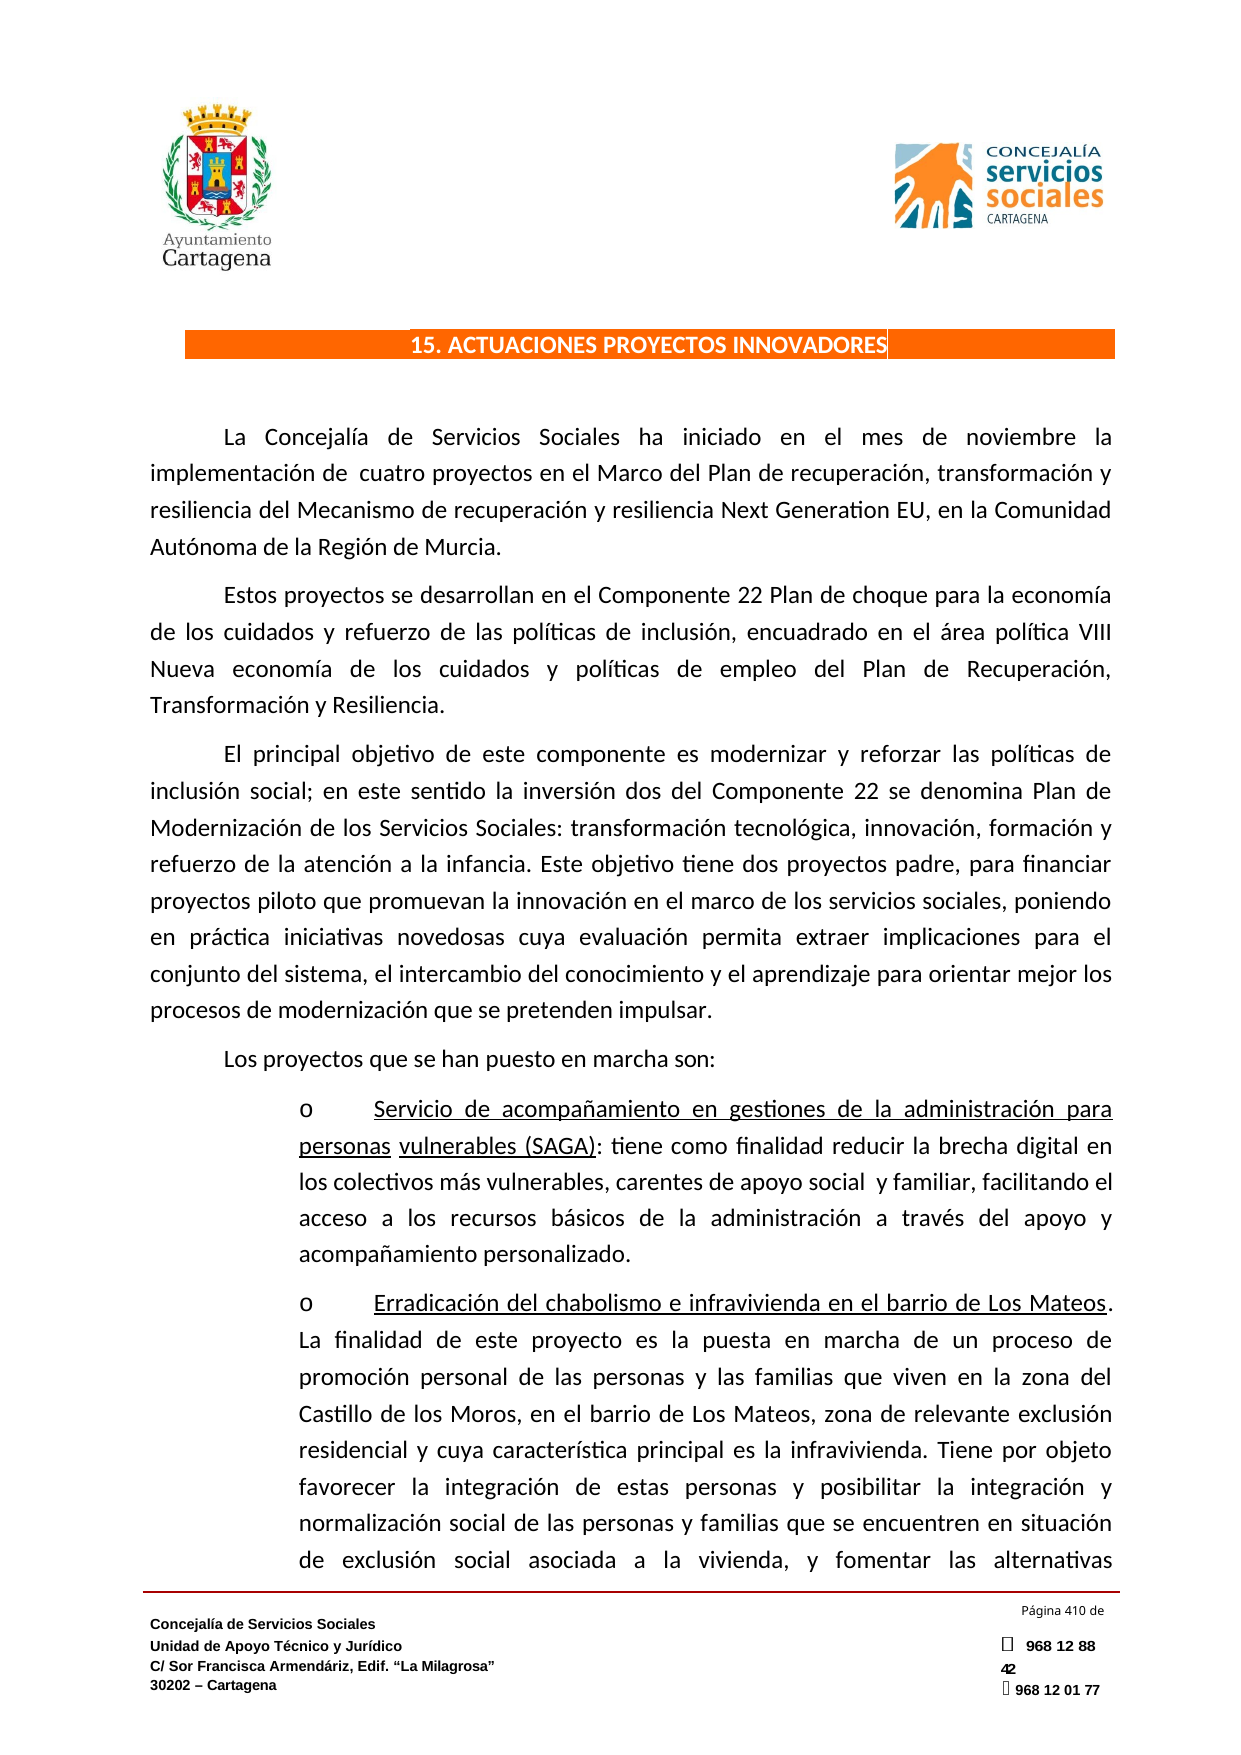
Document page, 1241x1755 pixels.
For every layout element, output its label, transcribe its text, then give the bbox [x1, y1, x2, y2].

text La Concejalía de Servicios Sociales ha iniciado en el mes de noviembre la implementación de cuatro proyectos en el Marco del Plan de recuperación, transformación y resiliencia del Mecanismo de recuperación y resiliencia Next Generation EU, en la Comunidad Autónoma de la Región de Murcia. [150, 421, 1113, 561]
text El principal objetivo de este componente es modernizar y reforzar las políticas de inclusión social; en este sentido la inversión dos del Componente 22 se denomina Plan de Modernización de los Servicios Sociales: transformación tecnológica, innovación, formación y refuerzo de la atención a la infancia. Este objetivo tiene dos proyectos padre, para financiar proyectos piloto que promuevan la innovación en el marco de los servicios sociales, poniendo en práctica iniciativas novedosas cuya evaluación permita extraer implicaciones para el conjunto del sistema, el intercambio del conocimiento y el aprendizaje para orientar mejor los procesos de modernización que se pretenden impulsar. [150, 738, 1113, 1025]
text Estos proyectos se desarrollan en el Componente 22 Plan de choque para la economía de los cuidados y refuerzo de las políticas de inclusión, encuadrado en el área política VIII Nueva economía de los cuidados y políticas de empleo del Plan de Recuperación, Transformación y Resiliencia. [150, 580, 1113, 720]
list Servicio de acompañamiento en gestiones de la administración para personas vulnerables (SAGA): tiene como finalidad reducir la brecha digital en los colectivos más vulnerables, carentes de apoyo social y familiar, facilitando el acceso a los recursos básicos de la administración a través del apoyo y acompañamiento personalizado. [299, 1093, 1113, 1268]
list Erradicación del chabolismo e infravivienda en el barrio de Los Mateos. La finalidad de este proyecto es la puesta en marcha de un proceso de promoción personal de las personas y las familias que viven en la zona del Castillo de los Moros, en el barrio de Los Mateos, zona de relevante exclusión residencial y cuya característica principal es la infravivienda. Tiene por objeto favorecer la integración de estas personas y posibilitar la integración y normalización social de las personas y familias que se encuentren en situación de exclusión social asociada a la vivienda, y fomentar las alternativas [299, 1287, 1113, 1574]
text Los proyectos que se han puesto en marcha son: [224, 1043, 1152, 1074]
subtitle 15. ACTUACIONES PROYECTOS INNOVADORES [184, 329, 1152, 359]
